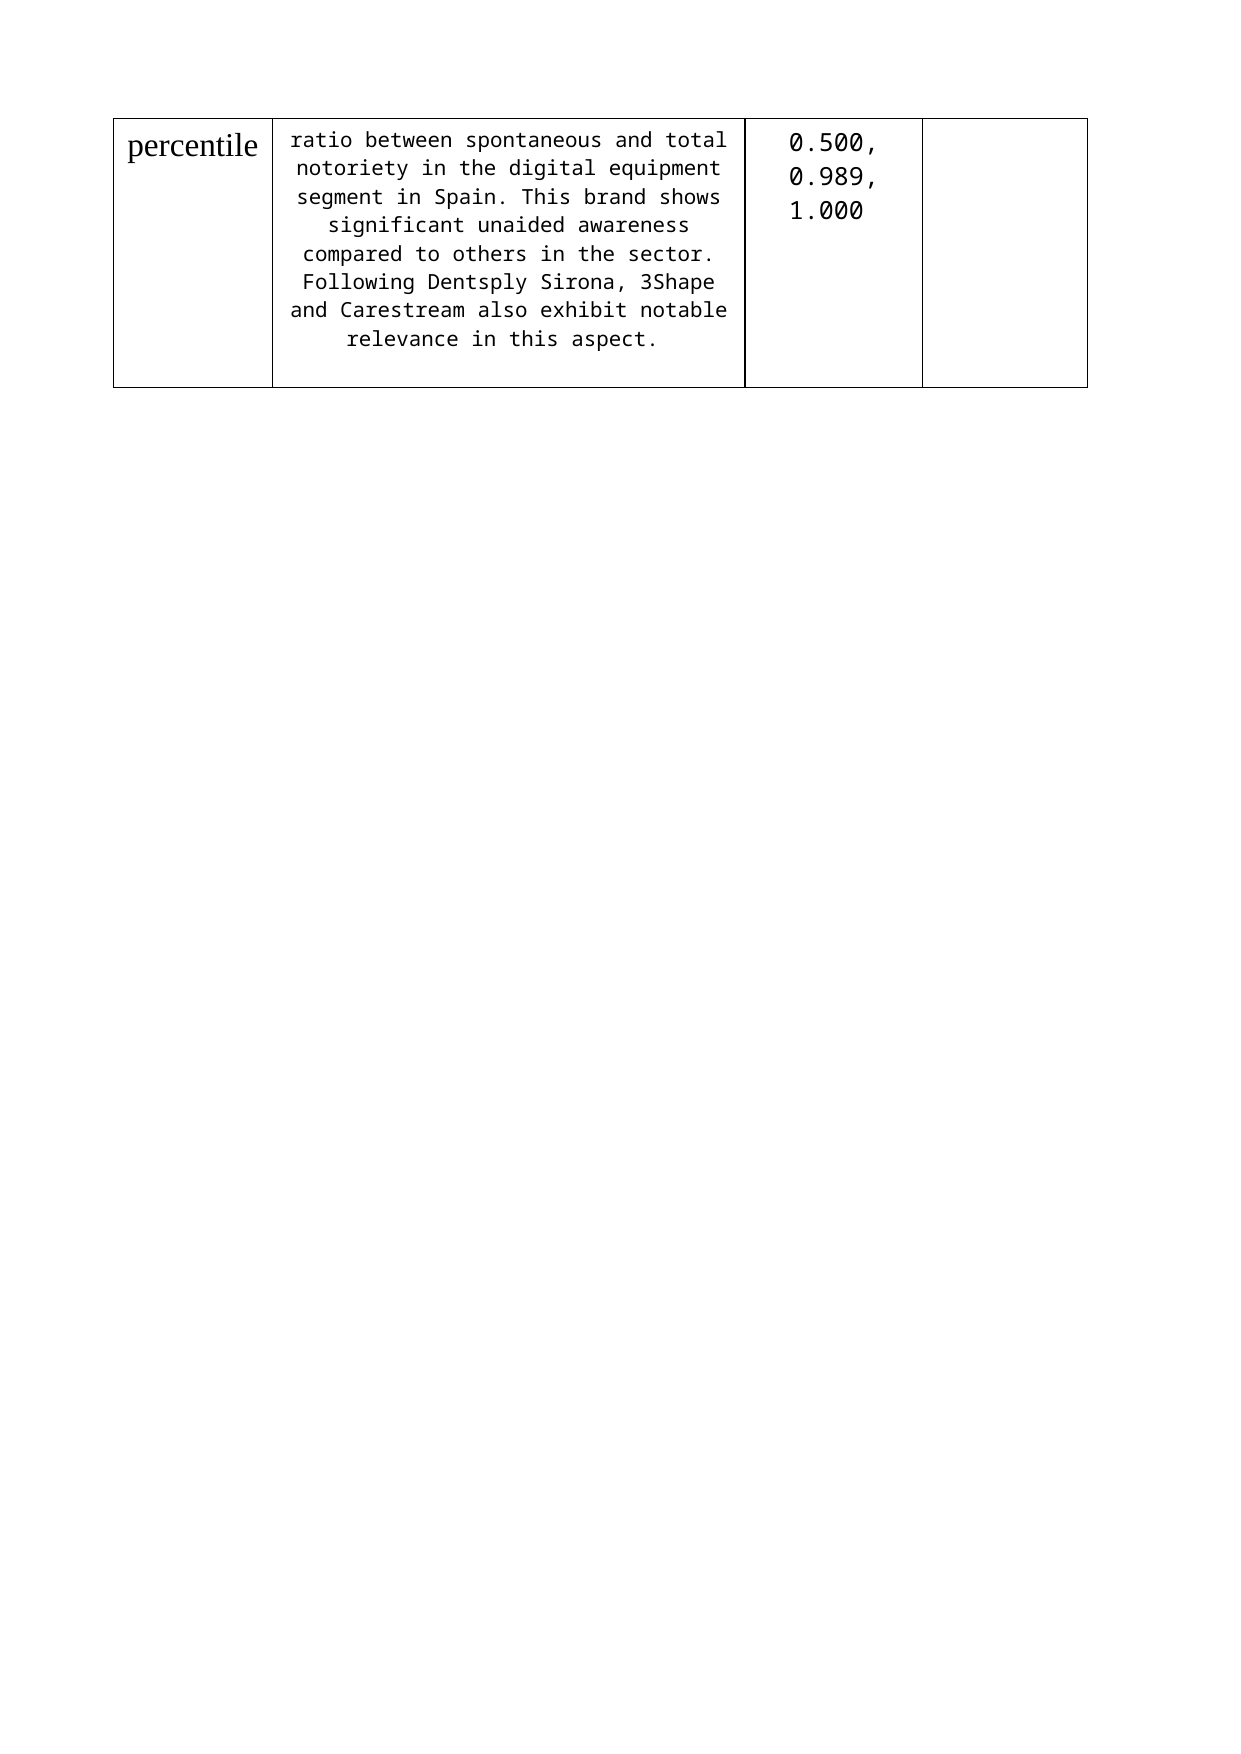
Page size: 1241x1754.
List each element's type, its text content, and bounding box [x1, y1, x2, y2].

table_cell ratio between spontaneous and total notoriety in the digital equipment segment in Spain. This brand shows significant unaided awareness compared to others in the sector. Following Dentsply Sirona, 3Shape and Carestream also exhibit notable relevance in this aspect. [273, 119, 744, 387]
table_cell [923, 119, 1087, 387]
table_cell 0.500, 0.989, 1.000 [746, 119, 922, 387]
table_cell percentile [114, 119, 272, 387]
